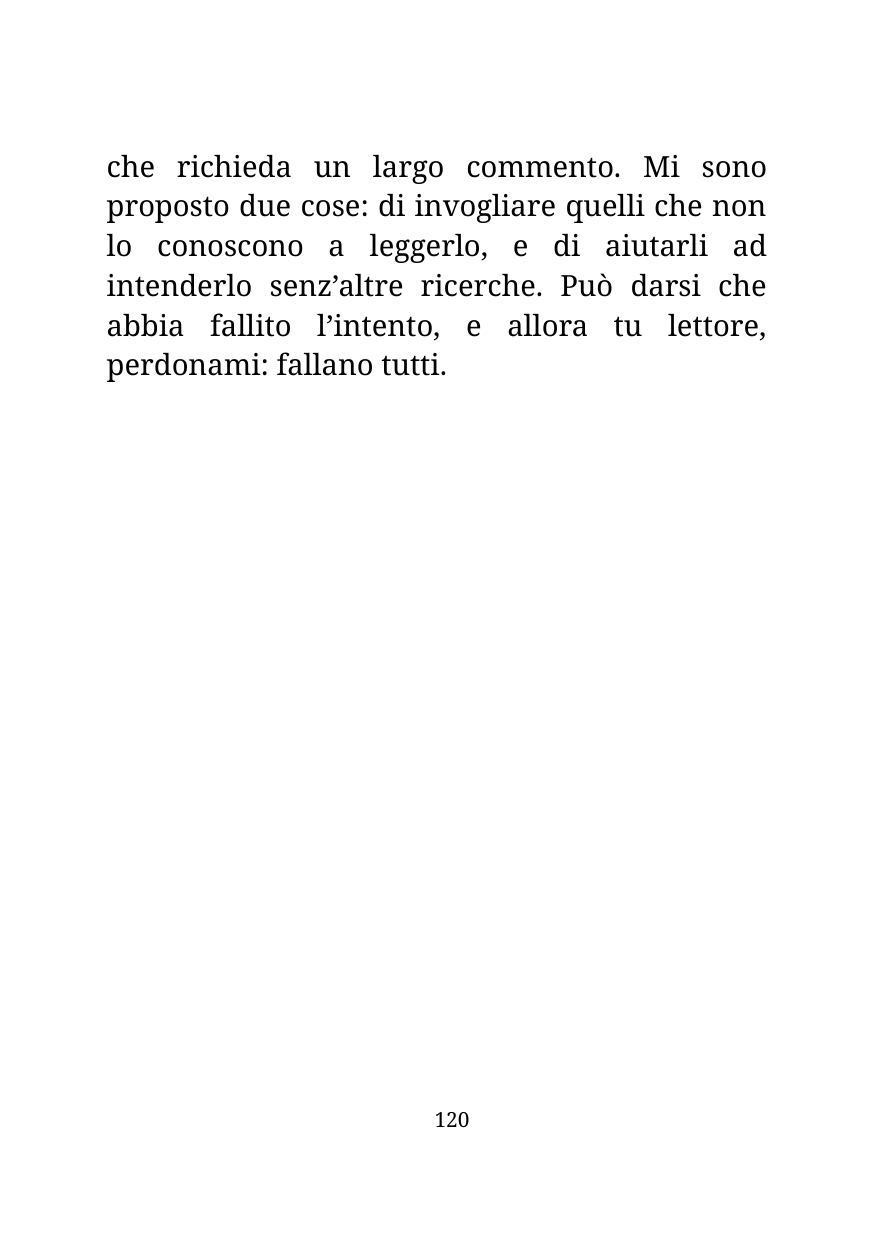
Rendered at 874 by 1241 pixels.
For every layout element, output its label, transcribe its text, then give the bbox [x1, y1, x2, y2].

text che richieda un largo commento. Mi sono proposto due cose: di invogliare quelli che non lo conoscono a leggerlo, e di aiutarli ad intenderlo senz’altre ricerche. Può darsi che abbia fallito l’intento, e allora tu lettore, perdonami: fallano tutti. [106, 146, 768, 384]
